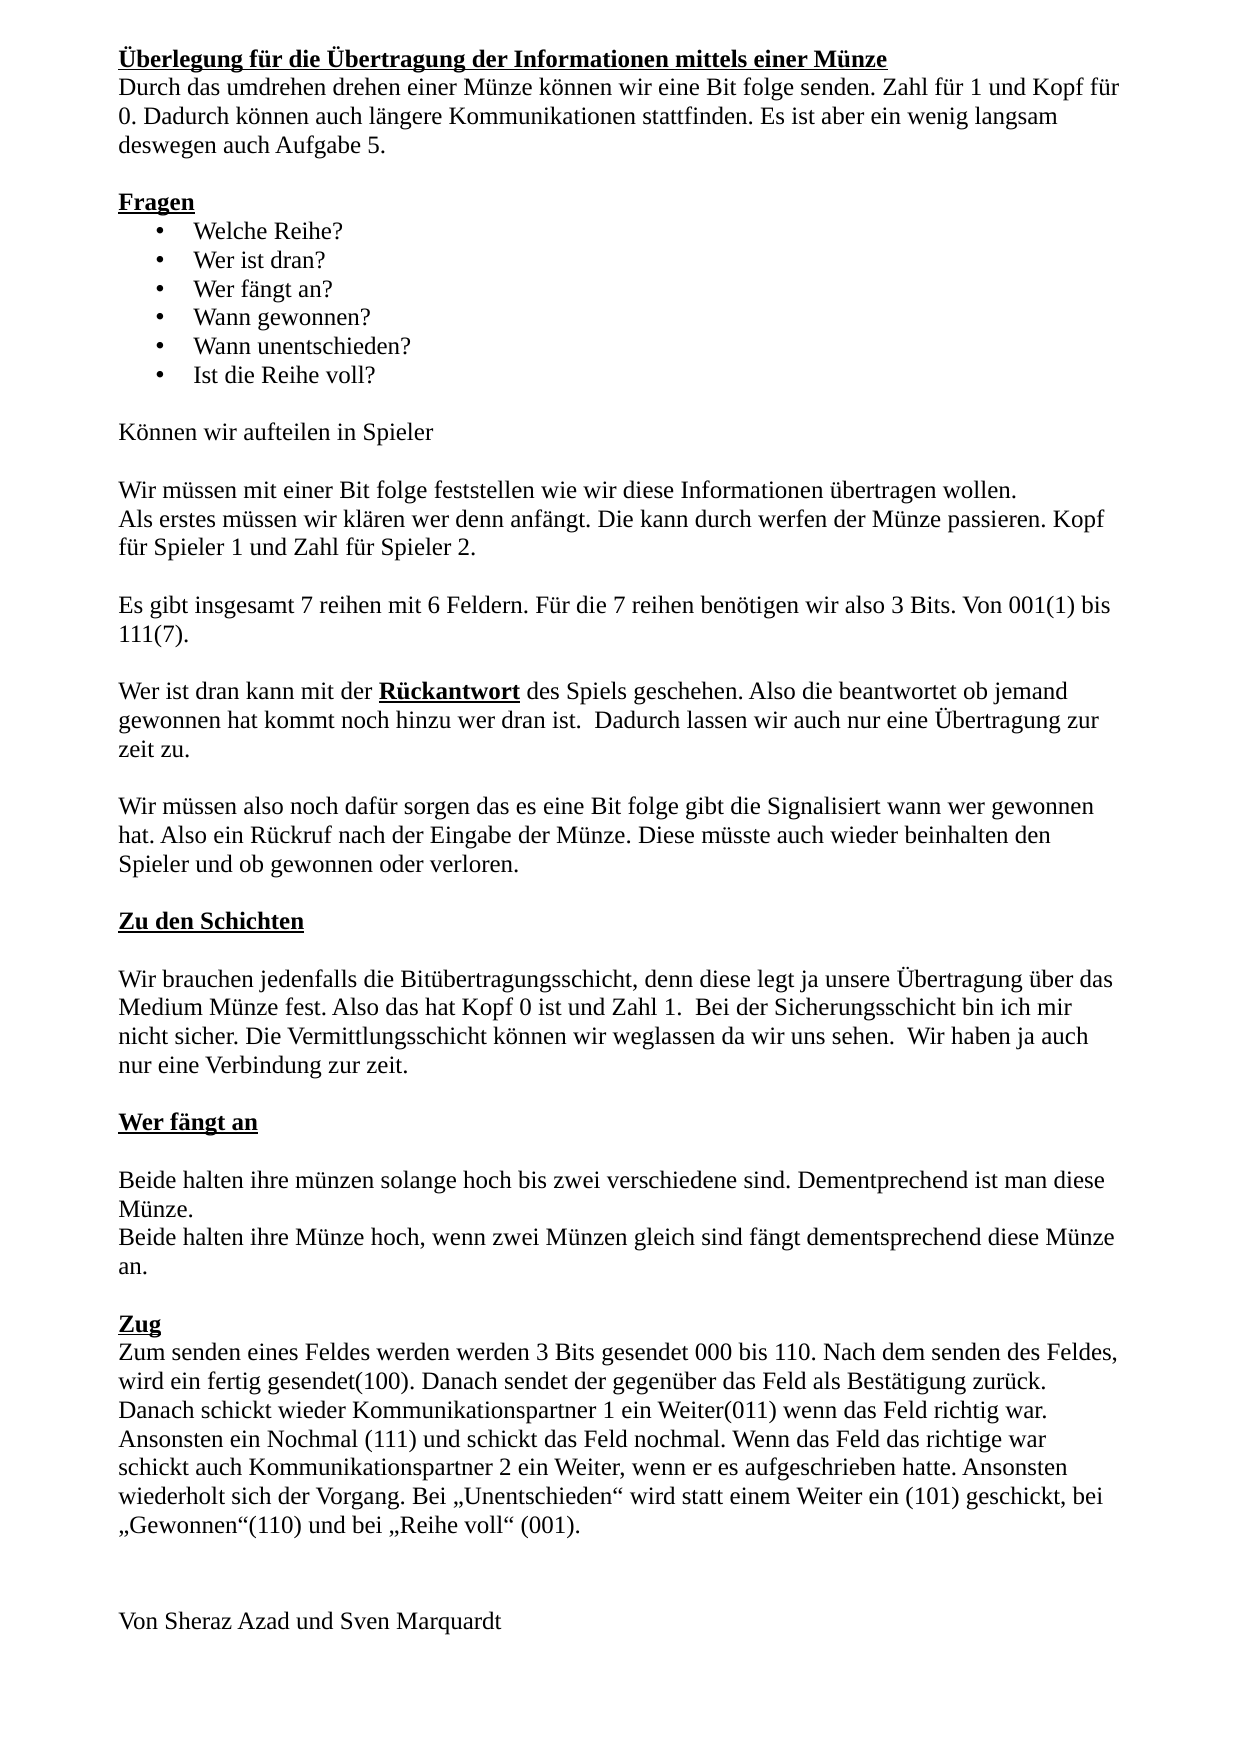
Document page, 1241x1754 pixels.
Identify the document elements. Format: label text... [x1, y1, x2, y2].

text Wir müssen mit einer Bit folge feststellen wie wir diese Informationen übertragen wollen. [118, 475, 1122, 504]
text Beide halten ihre Münze hoch, wenn zwei Münzen gleich sind fängt dementsprechend diese Münze an. [118, 1222, 1122, 1280]
list Wann unentschieden? [156, 331, 1122, 360]
text Zug [118, 1309, 1122, 1337]
text Fragen [118, 187, 1122, 216]
text Beide halten ihre münzen solange hoch bis zwei verschiedene sind. Dementprechend ist man diese Münze. [118, 1165, 1122, 1222]
list Welche Reihe? [156, 216, 1122, 245]
text Können wir aufteilen in Spieler [118, 417, 1122, 446]
list Wann gewonnen? [156, 302, 1122, 331]
list Wer ist dran? [156, 245, 1122, 274]
text Wir müssen also noch dafür sorgen das es eine Bit folge gibt die Signalisiert wann wer gewonnen hat. Also ein Rückruf nach der Eingabe der Münze. Diese müsste auch wieder beinhalten den Spieler und ob gewonnen oder verloren. [118, 791, 1122, 877]
text Als erstes müssen wir klären wer denn anfängt. Die kann durch werfen der Münze passieren. Kopf für Spieler 1 und Zahl für Spieler 2. [118, 504, 1122, 561]
list Ist die Reihe voll? [156, 360, 1122, 389]
text Zu den Schichten [118, 906, 1122, 935]
text Überlegung für die Übertragung der Informationen mittels einer Münze [118, 44, 1122, 72]
list Wer fängt an? [156, 274, 1122, 302]
text Zum senden eines Feldes werden werden 3 Bits gesendet 000 bis 110. Nach dem senden des Feldes, wird ein fertig gesendet(100). Danach sendet der gegenüber das Feld als Bestätigung zurück. Danach schickt wieder Kommunikationspartner 1 ein Weiter(011) wenn das Feld richtig war. Ansonsten ein Nochmal (111) und schickt das Feld nochmal. Wenn das Feld das richtige war schickt auch Kommunikationspartner 2 ein Weiter, wenn er es aufgeschrieben hatte. Ansonsten wiederholt sich der Vorgang. Bei „Unentschieden“ wird statt einem Weiter ein (101) geschickt, bei „Gewonnen“(110) und bei „Reihe voll“ (001). [118, 1337, 1122, 1539]
text Wir brauchen jedenfalls die Bitübertragungsschicht, denn diese legt ja unsere Übertragung über das Medium Münze fest. Also das hat Kopf 0 ist und Zahl 1. Bei der Sicherungsschicht bin ich mir nicht sicher. Die Vermittlungsschicht können wir weglassen da wir uns sehen. Wir haben ja auch nur eine Verbindung zur zeit. [118, 964, 1122, 1079]
text Es gibt insgesamt 7 reihen mit 6 Feldern. Für die 7 reihen benötigen wir also 3 Bits. Von 001(1) bis 111(7). [118, 590, 1122, 647]
text Wer ist dran kann mit der Rückantwort des Spiels geschehen. Also die beantwortet ob jemand gewonnen hat kommt noch hinzu wer dran ist. Dadurch lassen wir auch nur eine Übertragung zur zeit zu. [118, 676, 1122, 762]
text Durch das umdrehen drehen einer Münze können wir eine Bit folge senden. Zahl für 1 und Kopf für 0. Dadurch können auch längere Kommunikationen stattfinden. Es ist aber ein wenig langsam deswegen auch Aufgabe 5. [118, 72, 1122, 159]
text Wer fängt an [118, 1107, 1122, 1136]
